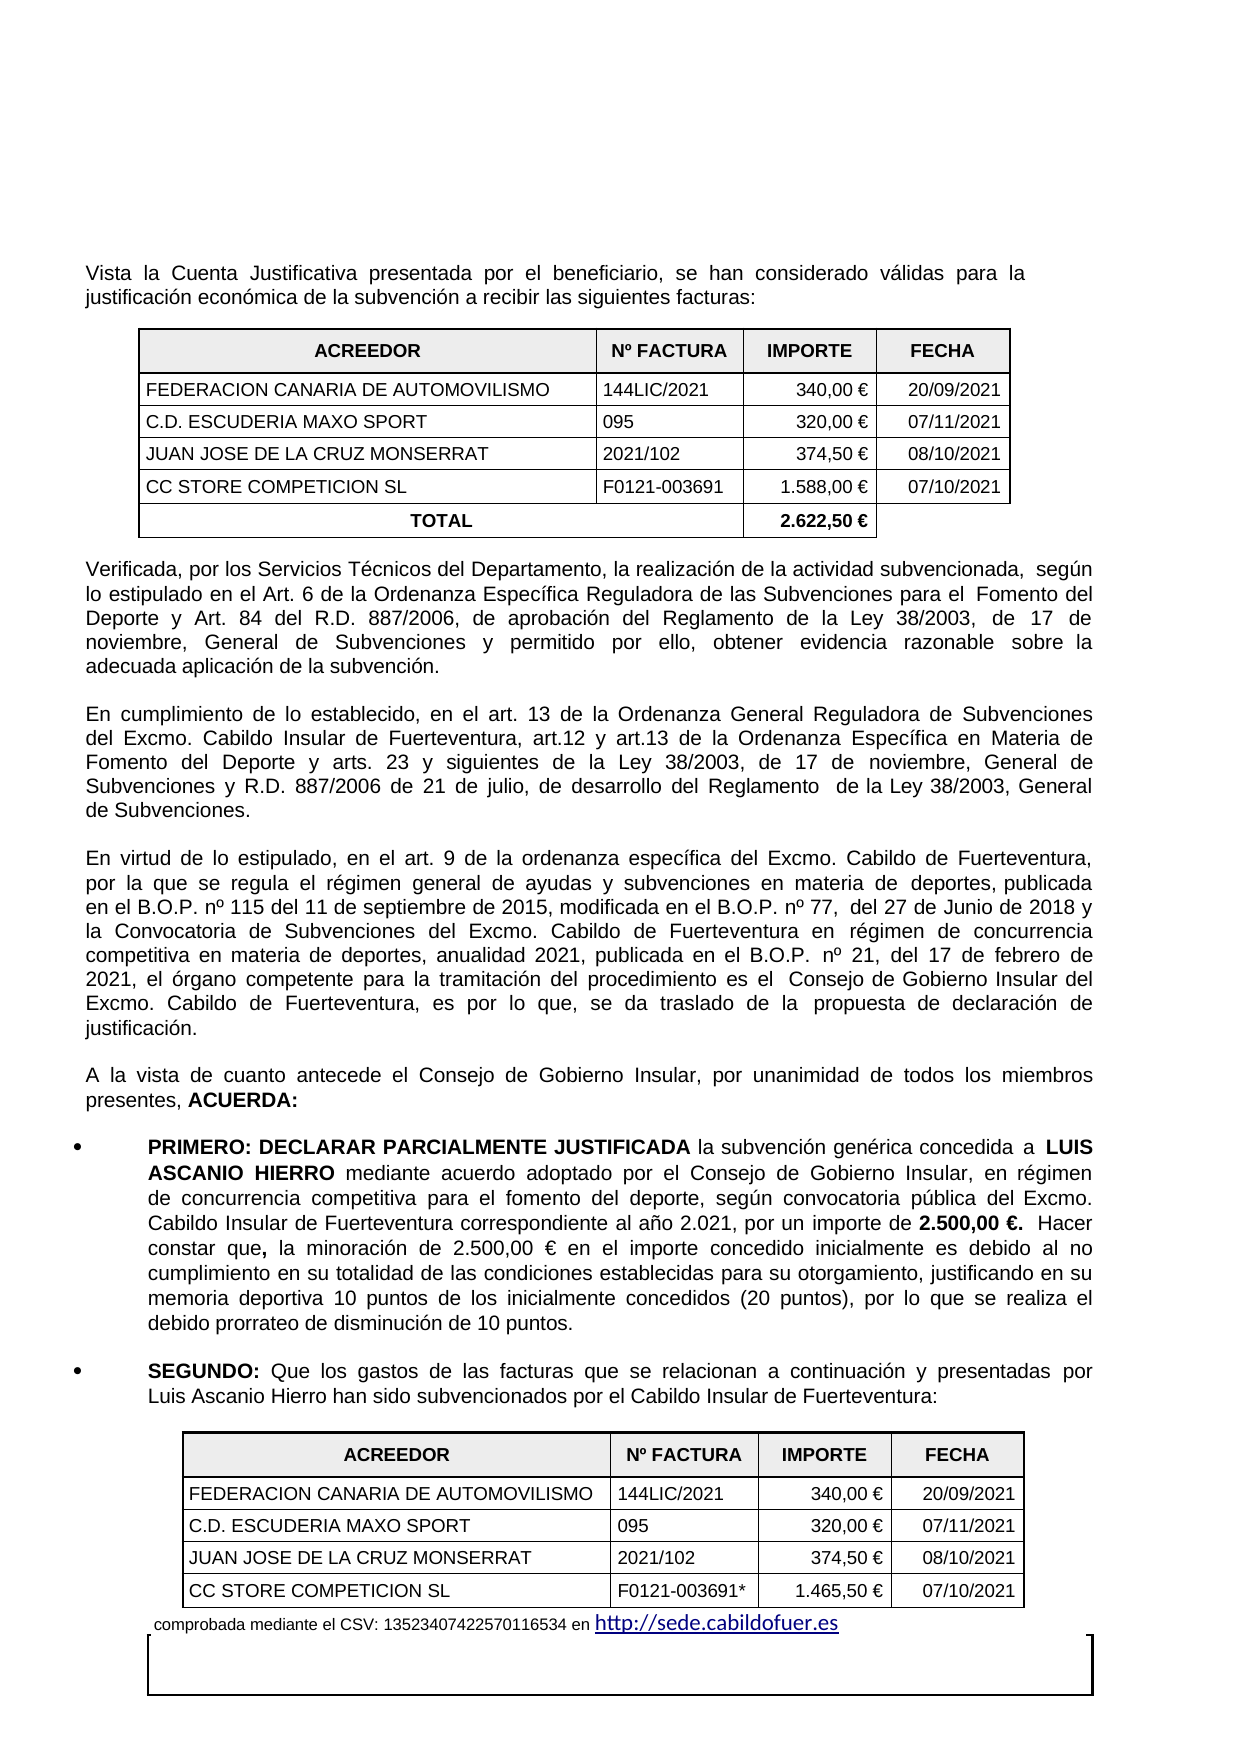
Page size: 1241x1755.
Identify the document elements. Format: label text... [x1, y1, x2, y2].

table_cell 374,50 € [759, 1542, 891, 1573]
table_cell 20/09/2021 [877, 374, 1009, 405]
table_cell C.D. ESCUDERIA MAXO SPORT [184, 1510, 610, 1541]
table_cell 20/09/2021 [892, 1478, 1023, 1508]
table_header ACREEDOR [184, 1434, 610, 1476]
table_cell [877, 504, 1009, 537]
table_cell 08/10/2021 [892, 1542, 1023, 1573]
table_cell F0121-003691* [611, 1574, 758, 1607]
table_cell 07/10/2021 [877, 470, 1009, 503]
table_cell TOTAL [140, 504, 743, 537]
table_cell C.D. ESCUDERIA MAXO SPORT [140, 406, 596, 437]
table_cell JUAN JOSE DE LA CRUZ MONSERRAT [184, 1542, 610, 1573]
table_cell 2021/102 [597, 438, 743, 469]
table_cell 144LIC/2021 [597, 374, 743, 405]
table_header IMPORTE [744, 330, 876, 372]
table_cell 07/11/2021 [877, 406, 1009, 437]
table_cell CC STORE COMPETICION SL [184, 1574, 610, 1607]
table_cell 095 [597, 406, 743, 437]
table_cell CC STORE COMPETICION SL [140, 470, 596, 503]
table_cell 144LIC/2021 [611, 1478, 758, 1508]
table_cell 07/11/2021 [892, 1510, 1023, 1541]
table_cell 1.465,50 € [759, 1574, 891, 1607]
text A la vista de cuanto antecede el Consejo de Gobierno Insular, por unanimidad de todos los miembros presentes, ACUERDA: [85, 1063, 1093, 1111]
list SEGUNDO: Que los gastos de las facturas que se relacionan a continuación y presentadas por Luis Ascanio Hierro han sido subvencionados por el Cabildo Insular de Fuerteventura: [85, 1359, 1093, 1408]
text Verificada, por los Servicios Técnicos del Departamento, la realización de la actividad subvencionada, según lo estipulado en el Art. 6 de la Ordenanza Específica Reguladora de las Subvenciones para el Fomento del Deporte y Art. 84 del R.D. 887/2006, de aprobación del Reglamento de la Ley 38/2003, de 17 de noviembre, General de Subvenciones y permitido por ello, obtener evidencia razonable sobre la adecuada aplicación de la subvención. [85, 557, 1093, 678]
table_cell 08/10/2021 [877, 438, 1009, 469]
table_cell 320,00 € [759, 1510, 891, 1541]
text En virtud de lo estipulado, en el art. 9 de la ordenanza específica del Excmo. Cabildo de Fuerteventura, por la que se regula el régimen general de ayudas y subvenciones en materia de deportes, publicada en el B.O.P. nº 115 del 11 de septiembre de 2015, modificada en el B.O.P. nº 77, del 27 de Junio de 2018 y la Convocatoria de Subvenciones del Excmo. Cabildo de Fuerteventura en régimen de concurrencia competitiva en materia de deportes, anualidad 2021, publicada en el B.O.P. nº 21, del 17 de febrero de 2021, el órgano competente para la tramitación del procedimiento es el Consejo de Gobierno Insular del Excmo. Cabildo de Fuerteventura, es por lo que, se da traslado de la propuesta de declaración de justificación. [85, 846, 1093, 1039]
table_cell 07/10/2021 [892, 1574, 1023, 1607]
text En cumplimiento de lo establecido, en el art. 13 de la Ordenanza General Reguladora de Subvenciones del Excmo. Cabildo Insular de Fuerteventura, art.12 y art.13 de la Ordenanza Específica en Materia de Fomento del Deporte y arts. 23 y siguientes de la Ley 38/2003, de 17 de noviembre, General de Subvenciones y R.D. 887/2006 de 21 de julio, de desarrollo del Reglamento de la Ley 38/2003, General de Subvenciones. [85, 702, 1093, 822]
table_cell 340,00 € [744, 374, 876, 405]
table_cell 2021/102 [611, 1542, 758, 1573]
table_cell 095 [611, 1510, 758, 1541]
table_header Nº FACTURA [611, 1434, 758, 1476]
table_header FECHA [892, 1434, 1023, 1476]
table_cell F0121-003691 [597, 470, 743, 503]
table_header ACREEDOR [140, 330, 596, 372]
table_cell 1.588,00 € [744, 470, 876, 503]
table_cell FEDERACION CANARIA DE AUTOMOVILISMO [140, 374, 596, 405]
list PRIMERO: DECLARAR PARCIALMENTE JUSTIFICADA la subvención genérica concedida a LUIS ASCANIO HIERRO mediante acuerdo adoptado por el Consejo de Gobierno Insular, en régimen de concurrencia competitiva para el fomento del deporte, según convocatoria pública del Excmo. Cabildo Insular de Fuerteventura correspondiente al año 2.021, por un importe de 2.500,00 €. Hacer constar que, la minoración de 2.500,00 € en el importe concedido inicialmente es debido al no cumplimiento en su totalidad de las condiciones establecidas para su otorgamiento, justificando en su memoria deportiva 10 puntos de los inicialmente concedidos (20 puntos), por lo que se realiza el debido prorrateo de disminución de 10 puntos. [85, 1135, 1093, 1335]
text Vista la Cuenta Justificativa presentada por el beneficiario, se han considerado válidas para la justificación económica de la subvención a recibir las siguientes facturas: [85, 260, 1093, 308]
table_cell 320,00 € [744, 406, 876, 437]
table_cell 2.622,50 € [744, 504, 876, 537]
table_header Nº FACTURA [597, 330, 743, 372]
table_header FECHA [877, 330, 1009, 372]
table_cell FEDERACION CANARIA DE AUTOMOVILISMO [184, 1478, 610, 1508]
table_cell JUAN JOSE DE LA CRUZ MONSERRAT [140, 438, 596, 469]
table_header IMPORTE [759, 1434, 891, 1476]
table_cell 340,00 € [759, 1478, 891, 1508]
table_cell 374,50 € [744, 438, 876, 469]
